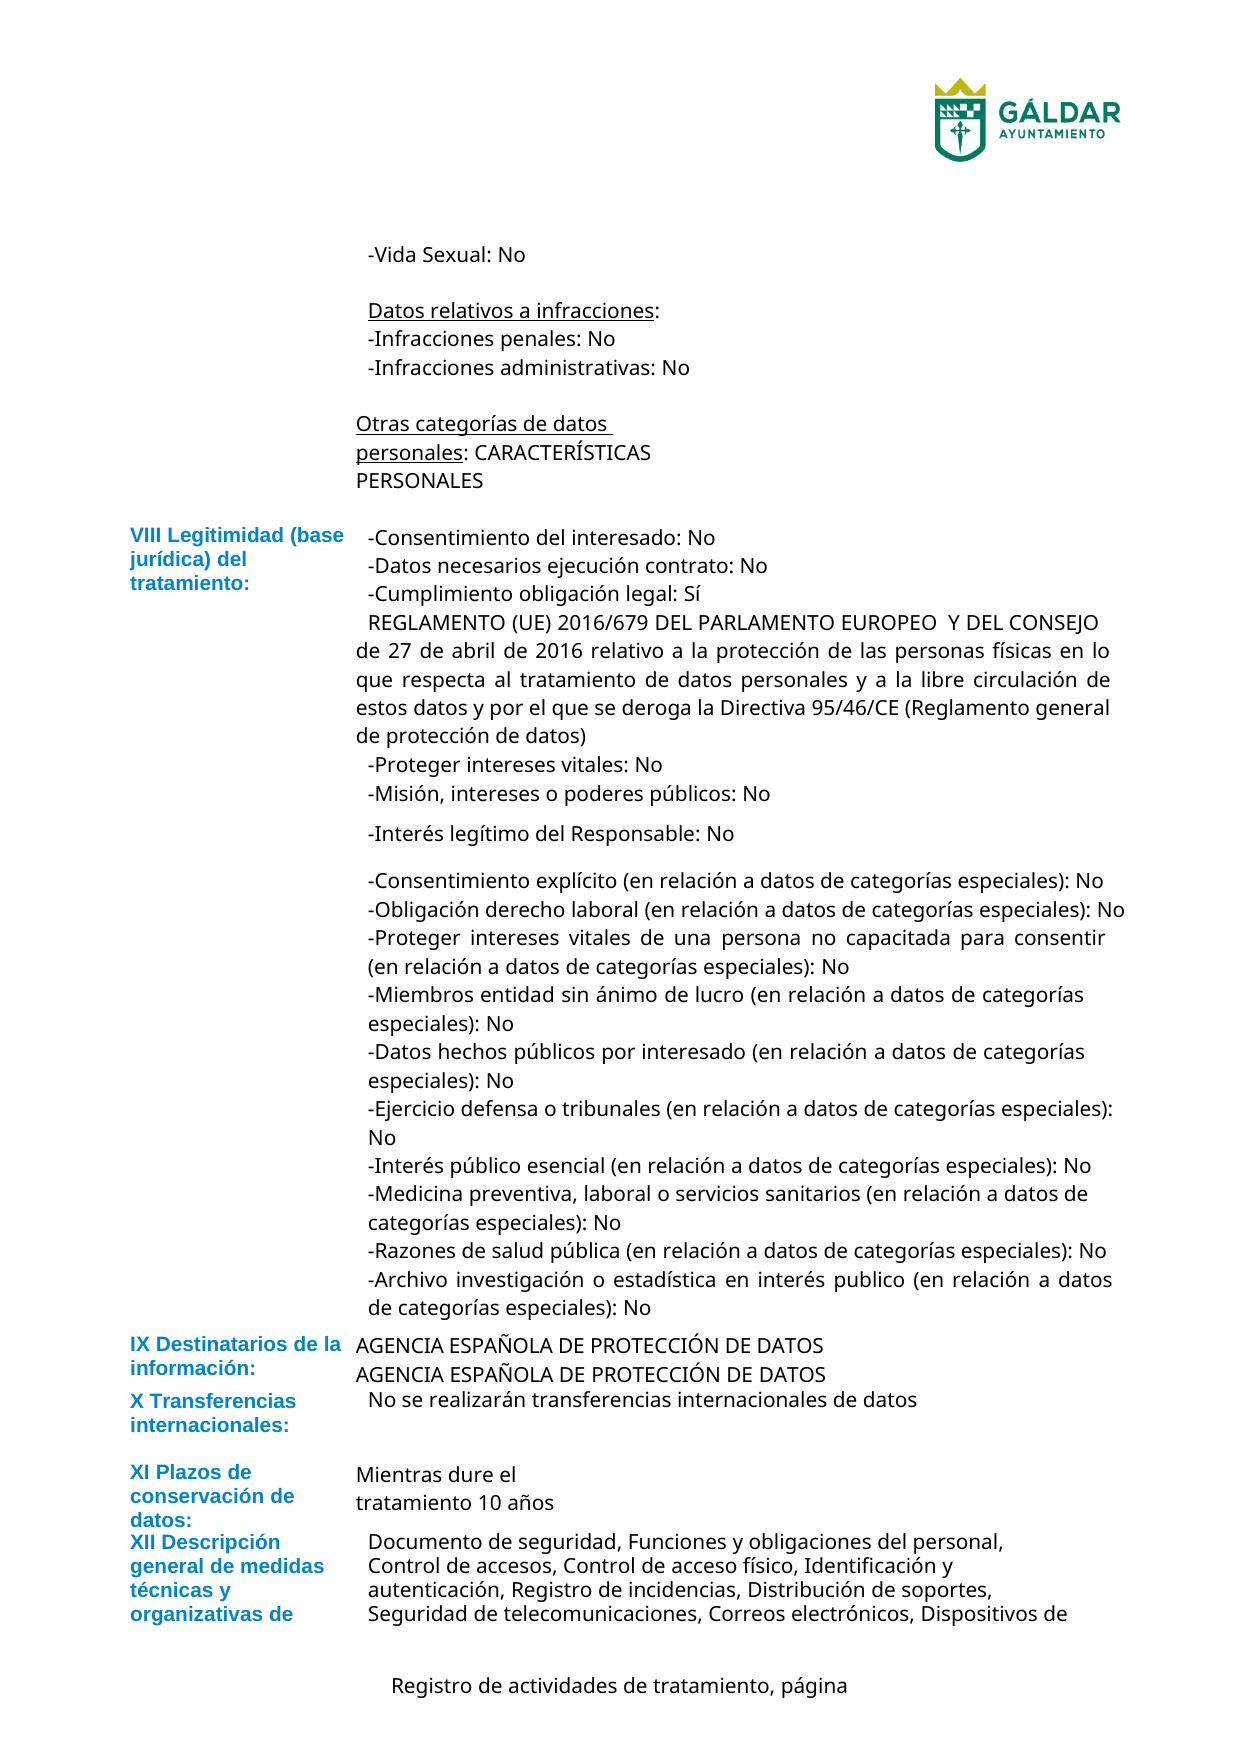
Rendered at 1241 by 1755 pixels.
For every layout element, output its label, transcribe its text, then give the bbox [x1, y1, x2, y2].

table_cell Seguridad de telecomunicaciones, Correos electrónicos, Dispositivos de [356, 1604, 1133, 1628]
table_cell No se realizarán transferencias internacionales de datos [356, 1389, 1133, 1448]
table_cell [109, 807, 356, 855]
table_cell Mientras dure el tratamiento 10 años [356, 1448, 1133, 1532]
table_cell autenticación, Registro de incidencias, Distribución de soportes, [356, 1580, 1133, 1604]
table_cell AGENCIA ESPAÑOLA DE PROTECCIÓN DE DATOS AGENCIA ESPAÑOLA DE PROTECCIÓN DE DATOS [356, 1322, 1133, 1388]
table_cell [109, 855, 356, 1322]
table_cell IX Destinatarios de la información: [109, 1322, 356, 1388]
table_cell técnicas y [109, 1580, 356, 1604]
table_cell Control de accesos, Control de acceso físico, Identificación y [356, 1556, 1133, 1580]
table_cell XI Plazos de conservación de datos: [109, 1448, 356, 1532]
table_cell -Consentimiento explícito (en relación a datos de categorías especiales): No -Obligación derecho laboral (en relación a datos de categorías especiales): No -Proteger intereses vitales de una persona no capacitada para consentir (en relación a datos de categorías especiales): No -Miembros entidad sin ánimo de lucro (en relación a datos de categorías especiales): No -Datos hechos públicos por interesado (en relación a datos de categorías especiales): No -Ejercicio defensa o tribunales (en relación a datos de categorías especiales): No -Interés público esencial (en relación a datos de categorías especiales): No -Medicina preventiva, laboral o servicios sanitarios (en relación a datos de categorías especiales): No -Razones de salud pública (en relación a datos de categorías especiales): No -Archivo investigación o estadística en interés publico (en relación a datos de categorías especiales): No [356, 855, 1133, 1322]
table_header -Vida Sexual: No Datos relativos a infracciones: -Infracciones penales: No -Infracciones administrativas: No Otras categorías de datos personales: CARACTERÍSTICAS PERSONALES [356, 244, 1133, 495]
table_header [109, 244, 356, 495]
table_cell -Interés legítimo del Responsable: No [356, 807, 1133, 855]
table_cell VIII Legitimidad (base jurídica) del tratamiento: [109, 495, 356, 807]
table_cell XII Descripción [109, 1532, 356, 1556]
table_cell X Transferencias internacionales: [109, 1389, 356, 1448]
table_cell organizativas de [109, 1604, 356, 1628]
table_cell Documento de seguridad, Funciones y obligaciones del personal, [356, 1532, 1133, 1556]
table_cell -Consentimiento del interesado: No -Datos necesarios ejecución contrato: No -Cumplimiento obligación legal: Sí REGLAMENTO (UE) 2016/679 DEL PARLAMENTO EUROPEO Y DEL CONSEJO de 27 de abril de 2016 relativo a la protección de las personas físicas en lo que respecta al tratamiento de datos personales y a la libre circulación de estos datos y por el que se deroga la Directiva 95/46/CE (Reglamento general de protección de datos) -Proteger intereses vitales: No -Misión, intereses o poderes públicos: No [356, 495, 1133, 807]
table_cell general de medidas [109, 1556, 356, 1580]
